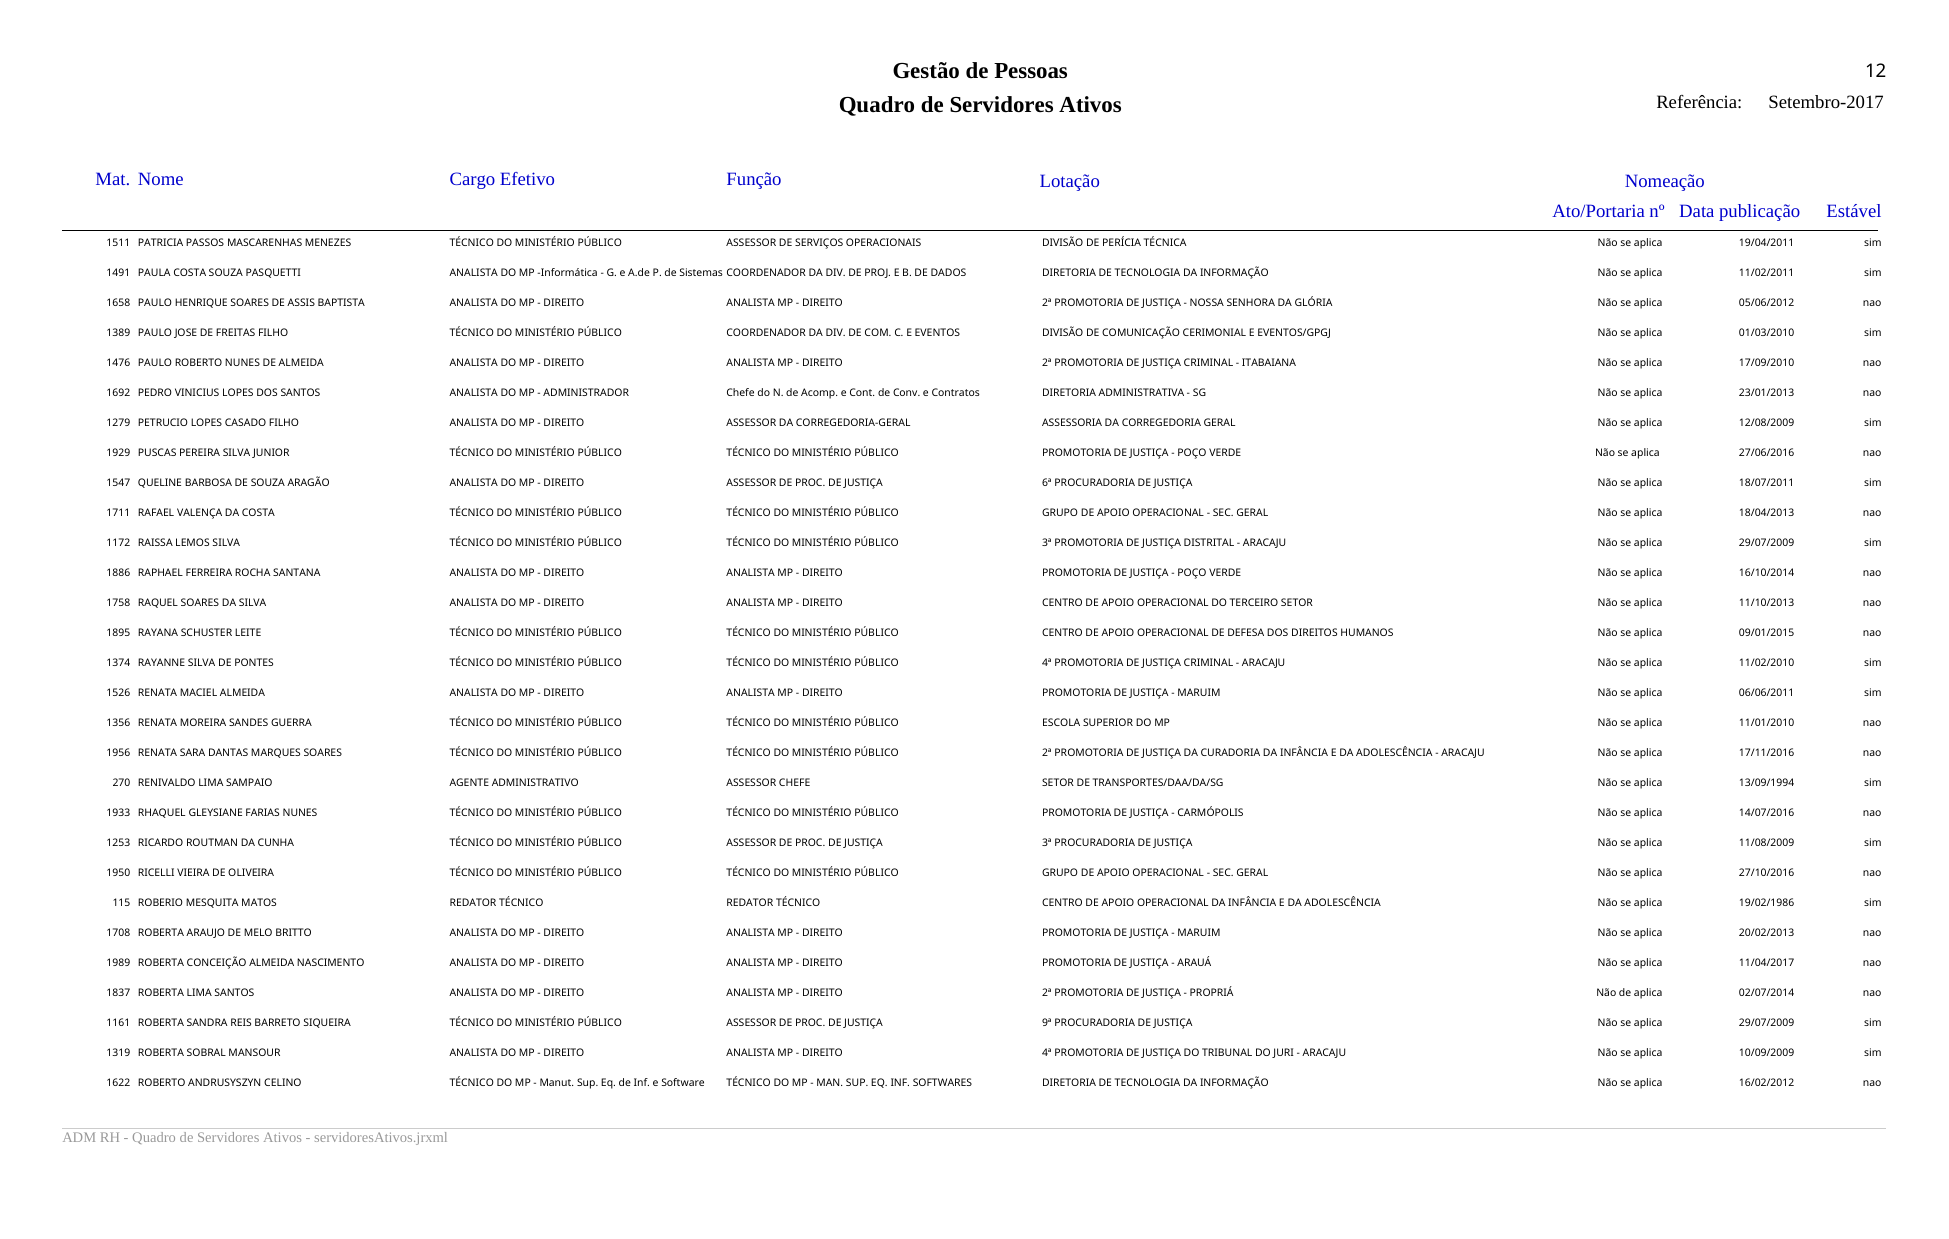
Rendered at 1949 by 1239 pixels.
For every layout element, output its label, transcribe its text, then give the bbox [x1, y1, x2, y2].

table_cell 1989 [68, 955, 130, 985]
table_cell [1881, 265, 1948, 295]
table_cell 18/07/2011 [1662, 475, 1794, 505]
table_cell Data publicação [1665, 200, 1800, 229]
table_cell Não se aplica [1547, 595, 1662, 625]
table_cell [0, 595, 68, 625]
table_cell RHAQUEL GLEYSIANE FARIAS NUNES [138, 805, 443, 835]
table_cell [443, 1015, 449, 1045]
table_cell [0, 325, 68, 355]
table_cell ASSESSOR DE PROC. DE JUSTIÇA [726, 475, 1030, 505]
table_cell [443, 595, 449, 625]
table_cell sim [1803, 685, 1881, 715]
table_cell 14/07/2016 [1662, 805, 1794, 835]
table_cell [1030, 1045, 1042, 1075]
table_cell [1538, 805, 1547, 835]
table_cell nao [1803, 505, 1881, 535]
table_cell 1622 [68, 1075, 130, 1105]
table_cell TÉCNICO DO MINISTÉRIO PÚBLICO [449, 325, 723, 355]
table_cell ANALISTA DO MP - DIREITO [449, 355, 723, 385]
table_cell [130, 385, 138, 415]
table_cell Não se aplica [1547, 445, 1662, 475]
table_cell Não se aplica [1547, 715, 1662, 745]
table_cell ASSESSOR DE SERVIÇOS OPERACIONAIS [726, 235, 1030, 265]
table_cell 17/11/2016 [1662, 745, 1794, 775]
table_cell 1933 [68, 805, 130, 835]
table_cell [443, 625, 449, 655]
table_cell [1794, 385, 1803, 415]
table_cell [1196, 170, 1529, 198]
table_cell [0, 1075, 68, 1105]
table_cell PROMOTORIA DE JUSTIÇA - MARUIM [1042, 925, 1538, 955]
table_cell PEDRO VINICIUS LOPES DOS SANTOS [138, 385, 443, 415]
table_cell TÉCNICO DO MINISTÉRIO PÚBLICO [726, 805, 1030, 835]
table_cell [0, 835, 68, 865]
table_cell [203, 170, 449, 198]
table_cell 4ª PROMOTORIA DE JUSTIÇA DO TRIBUNAL DO JURI - ARACAJU [1042, 1045, 1538, 1075]
table_cell RAFAEL VALENÇA DA COSTA [138, 505, 443, 535]
table_cell [1794, 805, 1803, 835]
table_cell 9ª PROCURADORIA DE JUSTIÇA [1042, 1015, 1538, 1045]
table_cell [1881, 535, 1948, 565]
table_cell Não se aplica [1547, 625, 1662, 655]
table_cell Não se aplica [1547, 265, 1662, 295]
table_cell Não se aplica [1547, 385, 1662, 415]
table_cell ANALISTA MP - DIREITO [726, 565, 1030, 595]
table_cell TÉCNICO DO MP - MAN. SUP. EQ. INF. SOFTWARES [726, 1075, 1030, 1105]
table_cell DIVISÃO DE PERÍCIA TÉCNICA [1042, 235, 1538, 265]
table_cell [1538, 895, 1547, 925]
table_cell Ato/Portaria nº [1529, 200, 1664, 229]
table_cell [1538, 865, 1547, 895]
table_cell ROBERTA SANDRA REIS BARRETO SIQUEIRA [138, 1015, 443, 1045]
table_cell [1794, 775, 1803, 805]
table_cell 1356 [68, 715, 130, 745]
table_cell [1030, 925, 1042, 955]
table_cell PROMOTORIA DE JUSTIÇA - CARMÓPOLIS [1042, 805, 1538, 835]
table_cell [130, 895, 138, 925]
table_cell TÉCNICO DO MINISTÉRIO PÚBLICO [449, 805, 723, 835]
table_cell [130, 535, 138, 565]
table_cell CENTRO DE APOIO OPERACIONAL DA INFÂNCIA E DA ADOLESCÊNCIA [1042, 895, 1538, 925]
table_cell 29/07/2009 [1662, 1015, 1794, 1045]
table_cell [1030, 865, 1042, 895]
table_cell [130, 865, 138, 895]
table_cell [130, 655, 138, 685]
table_cell [1794, 415, 1803, 445]
table_cell 12/08/2009 [1662, 415, 1794, 445]
table_cell ANALISTA MP - DIREITO [726, 955, 1030, 985]
table_cell [1538, 985, 1547, 1015]
table_cell [1881, 445, 1948, 475]
table_cell RENATA MOREIRA SANDES GUERRA [138, 715, 443, 745]
table_cell [1881, 1075, 1948, 1105]
table_cell [443, 385, 449, 415]
table_cell [443, 745, 449, 775]
table_cell [1030, 235, 1042, 265]
table_cell 2ª PROMOTORIA DE JUSTIÇA - PROPRIÁ [1042, 985, 1538, 1015]
table_cell Não se aplica [1547, 685, 1662, 715]
table_cell [0, 895, 68, 925]
table_cell [1881, 235, 1948, 265]
table_cell [130, 715, 138, 745]
table_cell 115 [68, 895, 130, 925]
table_cell 270 [68, 775, 130, 805]
table_cell Não se aplica [1547, 895, 1662, 925]
table_cell 1708 [68, 925, 130, 955]
table_cell ANALISTA DO MP - DIREITO [449, 685, 723, 715]
table_cell [130, 475, 138, 505]
table_cell nao [1803, 295, 1881, 325]
table_cell [0, 475, 68, 505]
table_cell [1881, 685, 1948, 715]
table_cell sim [1803, 265, 1881, 295]
table_cell [443, 655, 449, 685]
table_cell 1658 [68, 295, 130, 325]
table_cell ANALISTA DO MP - DIREITO [449, 595, 723, 625]
table_cell 19/02/1986 [1662, 895, 1794, 925]
table_cell QUELINE BARBOSA DE SOUZA ARAGÃO [138, 475, 443, 505]
table_cell 06/06/2011 [1662, 685, 1794, 715]
table_cell [1538, 1015, 1547, 1045]
table_cell [130, 325, 138, 355]
table_cell [1881, 1045, 1948, 1075]
table_cell 20/02/2013 [1662, 925, 1794, 955]
table_cell TÉCNICO DO MP - Manut. Sup. Eq. de Inf. e Software [449, 1075, 723, 1105]
table_cell [1881, 505, 1948, 535]
table_cell 1253 [68, 835, 130, 865]
table_cell ASSESSOR DE PROC. DE JUSTIÇA [726, 1015, 1030, 1045]
table_cell [1030, 1075, 1042, 1105]
table_cell nao [1803, 355, 1881, 385]
table_cell CENTRO DE APOIO OPERACIONAL DE DEFESA DOS DIREITOS HUMANOS [1042, 625, 1538, 655]
table_cell [1794, 835, 1803, 865]
table_cell [130, 775, 138, 805]
table_cell PATRICIA PASSOS MASCARENHAS MENEZES [138, 235, 443, 265]
table_cell [1538, 595, 1547, 625]
table_cell [1881, 865, 1948, 895]
table_cell nao [1803, 625, 1881, 655]
table_cell [1794, 985, 1803, 1015]
table_cell 11/01/2010 [1662, 715, 1794, 745]
table_cell [443, 565, 449, 595]
table_cell [1794, 1075, 1803, 1105]
table_cell Não se aplica [1547, 1015, 1662, 1045]
table_cell [1538, 835, 1547, 865]
table_cell [1030, 955, 1042, 985]
table_cell 3ª PROMOTORIA DE JUSTIÇA DISTRITAL - ARACAJU [1042, 535, 1538, 565]
table_cell Setembro-2017 [1756, 91, 1884, 124]
table_cell nao [1803, 925, 1881, 955]
table_cell [443, 445, 449, 475]
table_cell Não se aplica [1547, 325, 1662, 355]
table_cell 1895 [68, 625, 130, 655]
table_cell [0, 200, 1529, 229]
table_cell [1538, 625, 1547, 655]
table_cell DIRETORIA ADMINISTRATIVA - SG [1042, 385, 1538, 415]
table_cell [1881, 655, 1948, 685]
table_cell [1538, 715, 1547, 745]
table_cell [130, 170, 138, 198]
table_cell [130, 805, 138, 835]
table_cell [1794, 595, 1803, 625]
table_cell PAULO ROBERTO NUNES DE ALMEIDA [138, 355, 443, 385]
table_cell 1491 [68, 265, 130, 295]
table_cell [1794, 565, 1803, 595]
table_cell [1881, 385, 1948, 415]
table_cell nao [1803, 595, 1881, 625]
table_cell [1030, 325, 1042, 355]
table_cell [1538, 235, 1547, 265]
table_cell [1794, 955, 1803, 985]
table_cell PAULO HENRIQUE SOARES DE ASSIS BAPTISTA [138, 295, 443, 325]
table_cell [1794, 685, 1803, 715]
table_cell sim [1803, 835, 1881, 865]
table_cell Quadro de Servidores Ativos [437, 91, 1523, 124]
table_cell nao [1803, 955, 1881, 985]
table_cell [443, 865, 449, 895]
table_cell [1538, 775, 1547, 805]
table_cell [1794, 625, 1803, 655]
table_cell [443, 955, 449, 985]
table_cell [1881, 715, 1948, 745]
table_cell Não se aplica [1547, 1045, 1662, 1075]
table_cell DIVISÃO DE COMUNICAÇÃO CERIMONIAL E EVENTOS/GPGJ [1042, 325, 1538, 355]
table_cell 1956 [68, 745, 130, 775]
table_cell RAYANNE SILVA DE PONTES [138, 655, 443, 685]
table_cell TÉCNICO DO MINISTÉRIO PÚBLICO [726, 745, 1030, 775]
table_cell 11/08/2009 [1662, 835, 1794, 865]
table_cell 1837 [68, 985, 130, 1015]
table_cell Não se aplica [1547, 505, 1662, 535]
table_cell [443, 805, 449, 835]
table_cell 1279 [68, 415, 130, 445]
table_cell 29/07/2009 [1662, 535, 1794, 565]
table_cell [1538, 565, 1547, 595]
table_cell 23/01/2013 [1662, 385, 1794, 415]
table_cell ANALISTA DO MP - DIREITO [449, 295, 723, 325]
table_cell sim [1803, 895, 1881, 925]
table_cell [1881, 625, 1948, 655]
table_cell 16/10/2014 [1662, 565, 1794, 595]
table_cell ASSESSOR CHEFE [726, 775, 1030, 805]
table_cell Não se aplica [1547, 535, 1662, 565]
table_cell [130, 835, 138, 865]
table_header Mat. [68, 168, 130, 198]
table_cell [130, 355, 138, 385]
table_cell [1881, 565, 1948, 595]
table_cell [1881, 745, 1948, 775]
table_cell [130, 745, 138, 775]
table_cell ANALISTA MP - DIREITO [726, 1045, 1030, 1075]
table_cell [0, 655, 68, 685]
table_cell nao [1803, 715, 1881, 745]
table_cell [1030, 625, 1042, 655]
table_cell RAYANA SCHUSTER LEITE [138, 625, 443, 655]
table_cell [1538, 745, 1547, 775]
table_cell [1538, 265, 1547, 295]
table_cell [1794, 715, 1803, 745]
table_cell 27/10/2016 [1662, 865, 1794, 895]
table_header Função [726, 168, 803, 198]
table_cell RENIVALDO LIMA SAMPAIO [138, 775, 443, 805]
table_cell [1881, 475, 1948, 505]
table_cell [1794, 655, 1803, 685]
table_cell TÉCNICO DO MINISTÉRIO PÚBLICO [449, 535, 723, 565]
table_cell TÉCNICO DO MINISTÉRIO PÚBLICO [449, 865, 723, 895]
table_cell [0, 1128, 62, 1152]
table_cell 05/06/2012 [1662, 295, 1794, 325]
table_cell [130, 235, 138, 265]
table_cell [130, 445, 138, 475]
table_cell Não se aplica [1547, 925, 1662, 955]
table_cell ANALISTA DO MP - DIREITO [449, 415, 723, 445]
table_cell 11/02/2011 [1662, 265, 1794, 295]
table_cell [1030, 715, 1042, 745]
table_cell [1538, 445, 1547, 475]
table_cell [130, 595, 138, 625]
table_cell PROMOTORIA DE JUSTIÇA - ARAUÁ [1042, 955, 1538, 985]
table_cell ASSESSOR DA CORREGEDORIA-GERAL [726, 415, 1030, 445]
table_cell [0, 985, 68, 1015]
table_cell 27/06/2016 [1662, 445, 1794, 475]
table_cell [0, 125, 1948, 168]
table_cell TÉCNICO DO MINISTÉRIO PÚBLICO [449, 445, 723, 475]
table_cell [1794, 505, 1803, 535]
table_cell [0, 805, 68, 835]
table_cell [443, 685, 449, 715]
table_cell ANALISTA DO MP - DIREITO [449, 955, 723, 985]
table_cell Não se aplica [1547, 955, 1662, 985]
table_cell [1538, 685, 1547, 715]
table_cell ROBERTA ARAUJO DE MELO BRITTO [138, 925, 443, 955]
table_cell [1886, 1128, 1948, 1152]
table_cell [443, 715, 449, 745]
table_cell [0, 57, 437, 84]
table_cell PAULA COSTA SOUZA PASQUETTI [138, 265, 443, 295]
table_cell [1030, 835, 1042, 865]
table_cell [1881, 200, 1948, 229]
table_cell 09/01/2015 [1662, 625, 1794, 655]
table_cell 11/02/2010 [1662, 655, 1794, 685]
table_cell SETOR DE TRANSPORTES/DAA/DA/SG [1042, 775, 1538, 805]
table_cell 01/03/2010 [1662, 325, 1794, 355]
table_cell nao [1803, 565, 1881, 595]
table_cell [1030, 745, 1042, 775]
table_cell [130, 1045, 138, 1075]
table_cell [1030, 775, 1042, 805]
table_cell TÉCNICO DO MINISTÉRIO PÚBLICO [449, 1015, 723, 1045]
table_cell nao [1803, 805, 1881, 835]
table_cell [443, 265, 449, 295]
table_cell [443, 325, 449, 355]
table_cell [1881, 1015, 1948, 1045]
table_cell [1794, 325, 1803, 355]
table_cell ANALISTA DO MP - DIREITO [449, 985, 723, 1015]
table_cell RENATA SARA DANTAS MARQUES SOARES [138, 745, 443, 775]
table_cell ANALISTA DO MP - DIREITO [449, 475, 723, 505]
table_cell REDATOR TÉCNICO [726, 895, 1030, 925]
table_cell [443, 355, 449, 385]
table_cell TÉCNICO DO MINISTÉRIO PÚBLICO [449, 505, 723, 535]
table_cell [1794, 895, 1803, 925]
table_cell [1030, 295, 1042, 325]
table_cell 1758 [68, 595, 130, 625]
table_cell [1538, 325, 1547, 355]
table_cell 6ª PROCURADORIA DE JUSTIÇA [1042, 475, 1538, 505]
table_cell [443, 985, 449, 1015]
table_cell [1030, 535, 1042, 565]
table_cell [0, 385, 68, 415]
table_cell [0, 445, 68, 475]
table_cell ANALISTA MP - DIREITO [726, 295, 1030, 325]
table_cell 17/09/2010 [1662, 355, 1794, 385]
table_cell TÉCNICO DO MINISTÉRIO PÚBLICO [726, 505, 1030, 535]
table_cell 02/07/2014 [1662, 985, 1794, 1015]
table_cell nao [1803, 985, 1881, 1015]
table_cell TÉCNICO DO MINISTÉRIO PÚBLICO [726, 865, 1030, 895]
table_cell TÉCNICO DO MINISTÉRIO PÚBLICO [726, 535, 1030, 565]
table_cell [130, 985, 138, 1015]
table_cell 18/04/2013 [1662, 505, 1794, 535]
table_cell [130, 625, 138, 655]
table_cell [1538, 925, 1547, 955]
table_cell 1172 [68, 535, 130, 565]
table_cell [1794, 1015, 1803, 1045]
table_cell [1538, 355, 1547, 385]
table_cell [1538, 415, 1547, 445]
table_cell [443, 535, 449, 565]
table_cell [130, 265, 138, 295]
table_cell [1794, 475, 1803, 505]
table_cell [1523, 91, 1656, 124]
table_cell [443, 1045, 449, 1075]
table_cell [1030, 445, 1042, 475]
table_cell [0, 715, 68, 745]
table_cell [130, 565, 138, 595]
table_cell TÉCNICO DO MINISTÉRIO PÚBLICO [449, 745, 723, 775]
table_cell Não se aplica [1547, 865, 1662, 895]
table_cell RICARDO ROUTMAN DA CUNHA [138, 835, 443, 865]
table_cell RAISSA LEMOS SILVA [138, 535, 443, 565]
table_cell 1511 [68, 235, 130, 265]
table_cell ROBERTA CONCEIÇÃO ALMEIDA NASCIMENTO [138, 955, 443, 985]
table_cell PAULO JOSE DE FREITAS FILHO [138, 325, 443, 355]
table_cell ROBERTO ANDRUSYSZYN CELINO [138, 1075, 443, 1105]
table_cell TÉCNICO DO MINISTÉRIO PÚBLICO [449, 625, 723, 655]
table_cell [1030, 385, 1042, 415]
table_cell [1030, 415, 1042, 445]
table_cell RICELLI VIEIRA DE OLIVEIRA [138, 865, 443, 895]
table_cell [1794, 355, 1803, 385]
table_cell 1319 [68, 1045, 130, 1075]
table_cell sim [1803, 325, 1881, 355]
table_cell ANALISTA DO MP - DIREITO [449, 925, 723, 955]
table_cell ANALISTA MP - DIREITO [726, 355, 1030, 385]
table_cell [1881, 835, 1948, 865]
table_cell ANALISTA MP - DIREITO [726, 985, 1030, 1015]
table_cell sim [1803, 775, 1881, 805]
table_cell 1886 [68, 565, 130, 595]
table_cell ANALISTA DO MP - DIREITO [449, 1045, 723, 1075]
table_cell [443, 925, 449, 955]
table_cell sim [1803, 415, 1881, 445]
table_cell [0, 745, 68, 775]
table_cell [1030, 355, 1042, 385]
table_cell [130, 685, 138, 715]
table_cell TÉCNICO DO MINISTÉRIO PÚBLICO [449, 835, 723, 865]
table_header [0, 0, 1948, 57]
table_cell [0, 235, 68, 265]
table_cell TÉCNICO DO MINISTÉRIO PÚBLICO [726, 445, 1030, 475]
table_cell [1538, 475, 1547, 505]
table_cell 1692 [68, 385, 130, 415]
table_cell ESCOLA SUPERIOR DO MP [1042, 715, 1538, 745]
table_cell [0, 1045, 68, 1075]
table_cell REDATOR TÉCNICO [449, 895, 723, 925]
table_cell Não se aplica [1547, 775, 1662, 805]
table_cell [130, 505, 138, 535]
table_cell [0, 91, 437, 124]
table_cell Não se aplica [1547, 415, 1662, 445]
table_cell nao [1803, 385, 1881, 415]
table_cell [1881, 595, 1948, 625]
table_cell sim [1803, 535, 1881, 565]
table_cell ROBERIO MESQUITA MATOS [138, 895, 443, 925]
table_cell [684, 170, 726, 198]
table_cell RENATA MACIEL ALMEIDA [138, 685, 443, 715]
table_cell GRUPO DE APOIO OPERACIONAL - SEC. GERAL [1042, 865, 1538, 895]
table_cell [1523, 57, 1731, 84]
table_cell [443, 835, 449, 865]
table_cell ANALISTA DO MP - ADMINISTRADOR [449, 385, 723, 415]
table_cell 1547 [68, 475, 130, 505]
table_cell Não se aplica [1547, 655, 1662, 685]
table_cell [1538, 295, 1547, 325]
table_cell [1030, 1015, 1042, 1045]
table_cell [1794, 235, 1803, 265]
table_cell Não se aplica [1547, 745, 1662, 775]
table_cell TÉCNICO DO MINISTÉRIO PÚBLICO [449, 235, 723, 265]
table_cell ANALISTA MP - DIREITO [726, 595, 1030, 625]
table_cell [1800, 170, 1948, 198]
table_cell [1538, 655, 1547, 685]
table_cell CENTRO DE APOIO OPERACIONAL DO TERCEIRO SETOR [1042, 595, 1538, 625]
table_cell [1881, 325, 1948, 355]
table_cell ADM RH - Quadro de Servidores Ativos - servidoresAtivos.jrxml [62, 1129, 1886, 1152]
table_cell [1538, 385, 1547, 415]
table_cell [443, 295, 449, 325]
table_cell [0, 865, 68, 895]
table_cell [1886, 57, 1948, 84]
table_cell [0, 955, 68, 985]
table_cell Não de aplica [1547, 985, 1662, 1015]
table_cell TÉCNICO DO MINISTÉRIO PÚBLICO [726, 625, 1030, 655]
table_cell [1030, 895, 1042, 925]
table_cell [1030, 805, 1042, 835]
table_cell [1030, 985, 1042, 1015]
table_cell [130, 1015, 138, 1045]
table_cell Não se aplica [1547, 565, 1662, 595]
table_cell [1030, 595, 1042, 625]
table_cell sim [1803, 475, 1881, 505]
table_cell Não se aplica [1547, 355, 1662, 385]
table_cell [1884, 91, 1948, 124]
table_cell [443, 505, 449, 535]
table_cell Estável [1803, 200, 1881, 229]
table_cell AGENTE ADMINISTRATIVO [449, 775, 723, 805]
table_cell [0, 565, 68, 595]
table_cell [803, 170, 1039, 198]
table_cell PROMOTORIA DE JUSTIÇA - POÇO VERDE [1042, 565, 1538, 595]
table_cell [1794, 925, 1803, 955]
table_cell [1881, 895, 1948, 925]
table_cell [1881, 415, 1948, 445]
table_cell [1794, 745, 1803, 775]
table_cell COORDENADOR DA DIV. DE COM. C. E EVENTOS [726, 325, 1030, 355]
table_cell RAPHAEL FERREIRA ROCHA SANTANA [138, 565, 443, 595]
table_cell [1030, 565, 1042, 595]
table_cell sim [1803, 1045, 1881, 1075]
table_cell DIRETORIA DE TECNOLOGIA DA INFORMAÇÃO [1042, 1075, 1538, 1105]
table_cell Referência: [1656, 91, 1754, 124]
table_cell Não se aplica [1547, 1075, 1662, 1105]
table_cell [0, 625, 68, 655]
table_cell [1881, 355, 1948, 385]
table_cell [1030, 655, 1042, 685]
table_cell 13/09/1994 [1662, 775, 1794, 805]
table_cell [0, 1105, 1948, 1128]
table_cell TÉCNICO DO MINISTÉRIO PÚBLICO [449, 655, 723, 685]
table_cell [0, 265, 68, 295]
table_cell [1538, 955, 1547, 985]
table_cell ANALISTA DO MP -Informática - G. e A.de P. de Sistemas [449, 265, 723, 295]
table_cell 11/04/2017 [1662, 955, 1794, 985]
table_header Nome [138, 168, 203, 198]
table_cell [443, 415, 449, 445]
table_cell 1950 [68, 865, 130, 895]
table_cell Não se aplica [1547, 835, 1662, 865]
table_cell [1030, 265, 1042, 295]
table_cell DIRETORIA DE TECNOLOGIA DA INFORMAÇÃO [1042, 265, 1538, 295]
table_cell [0, 505, 68, 535]
table_cell [1538, 505, 1547, 535]
table_cell [0, 925, 68, 955]
table_cell 1374 [68, 655, 130, 685]
table_cell 10/09/2009 [1662, 1045, 1794, 1075]
table_cell ROBERTA LIMA SANTOS [138, 985, 443, 1015]
table_cell [130, 955, 138, 985]
table_cell [0, 415, 68, 445]
table_cell RAQUEL SOARES DA SILVA [138, 595, 443, 625]
table_cell [130, 1075, 138, 1105]
table_cell [443, 235, 449, 265]
table_cell 19/04/2011 [1662, 235, 1794, 265]
table_cell [0, 295, 68, 325]
table_cell [1538, 1045, 1547, 1075]
table_cell [1794, 265, 1803, 295]
table_cell [130, 925, 138, 955]
table_cell PROMOTORIA DE JUSTIÇA - POÇO VERDE [1042, 445, 1538, 475]
table_cell 2ª PROMOTORIA DE JUSTIÇA DA CURADORIA DA INFÂNCIA E DA ADOLESCÊNCIA - ARACAJU [1042, 745, 1538, 775]
table_cell [1030, 505, 1042, 535]
table_cell [0, 535, 68, 565]
table_cell 1711 [68, 505, 130, 535]
table_cell nao [1803, 865, 1881, 895]
table_cell Lotação [1039, 170, 1196, 199]
table_cell [0, 775, 68, 805]
table_cell [0, 1015, 68, 1045]
table_cell [1881, 775, 1948, 805]
table_cell ANALISTA MP - DIREITO [726, 685, 1030, 715]
table_cell ANALISTA DO MP - DIREITO [449, 565, 723, 595]
table_cell [0, 85, 1948, 91]
table_cell 1161 [68, 1015, 130, 1045]
table_cell [1881, 985, 1948, 1015]
table_cell TÉCNICO DO MINISTÉRIO PÚBLICO [726, 655, 1030, 685]
table_cell 2ª PROMOTORIA DE JUSTIÇA CRIMINAL - ITABAIANA [1042, 355, 1538, 385]
table_cell [1794, 535, 1803, 565]
table_cell ASSESSORIA DA CORREGEDORIA GERAL [1042, 415, 1538, 445]
table_cell 11/10/2013 [1662, 595, 1794, 625]
table_cell PETRUCIO LOPES CASADO FILHO [138, 415, 443, 445]
table_cell [1881, 955, 1948, 985]
table_cell PUSCAS PEREIRA SILVA JUNIOR [138, 445, 443, 475]
table_cell nao [1803, 745, 1881, 775]
table_cell 2ª PROMOTORIA DE JUSTIÇA - NOSSA SENHORA DA GLÓRIA [1042, 295, 1538, 325]
table_cell Nomeação [1529, 170, 1800, 199]
table_header Cargo Efetivo [449, 168, 684, 198]
table_cell 3ª PROCURADORIA DE JUSTIÇA [1042, 835, 1538, 865]
table_cell 4ª PROMOTORIA DE JUSTIÇA CRIMINAL - ARACAJU [1042, 655, 1538, 685]
table_cell sim [1803, 235, 1881, 265]
table_cell TÉCNICO DO MINISTÉRIO PÚBLICO [449, 715, 723, 745]
table_cell sim [1803, 655, 1881, 685]
table_cell 1389 [68, 325, 130, 355]
table_cell [443, 1075, 449, 1105]
table_cell [1881, 295, 1948, 325]
table_cell nao [1803, 1075, 1881, 1105]
table_cell [443, 475, 449, 505]
table_cell [1794, 295, 1803, 325]
table_cell Chefe do N. de Acomp. e Cont. de Conv. e Contratos [726, 385, 1030, 415]
table_cell [443, 775, 449, 805]
table_cell [1538, 1075, 1547, 1105]
table_cell [130, 415, 138, 445]
table_cell [1794, 445, 1803, 475]
table_cell TÉCNICO DO MINISTÉRIO PÚBLICO [726, 715, 1030, 745]
table_cell [0, 355, 68, 385]
table_cell Não se aplica [1547, 235, 1662, 265]
table_cell ANALISTA MP - DIREITO [726, 925, 1030, 955]
table_cell 1476 [68, 355, 130, 385]
table_cell [1881, 925, 1948, 955]
table_cell 1929 [68, 445, 130, 475]
table_cell [1030, 475, 1042, 505]
table_cell Não se aplica [1547, 295, 1662, 325]
table_cell Não se aplica [1547, 475, 1662, 505]
table_cell Gestão de Pessoas [437, 57, 1523, 85]
table_cell [1881, 805, 1948, 835]
table_cell ASSESSOR DE PROC. DE JUSTIÇA [726, 835, 1030, 865]
table_cell 16/02/2012 [1662, 1075, 1794, 1105]
table_cell [0, 685, 68, 715]
table_cell Não se aplica [1547, 805, 1662, 835]
table_cell [0, 170, 68, 198]
table_cell PROMOTORIA DE JUSTIÇA - MARUIM [1042, 685, 1538, 715]
table_cell GRUPO DE APOIO OPERACIONAL - SEC. GERAL [1042, 505, 1538, 535]
table_cell [443, 895, 449, 925]
table_cell [1794, 1045, 1803, 1075]
table_cell 1526 [68, 685, 130, 715]
table_cell nao [1803, 445, 1881, 475]
table_cell sim [1803, 1015, 1881, 1045]
table_cell [130, 295, 138, 325]
table_cell ROBERTA SOBRAL MANSOUR [138, 1045, 443, 1075]
table_cell 12 [1731, 57, 1886, 84]
table_cell [1538, 535, 1547, 565]
table_cell COORDENADOR DA DIV. DE PROJ. E B. DE DADOS [726, 265, 1030, 295]
table_cell [1030, 685, 1042, 715]
table_cell [1794, 865, 1803, 895]
